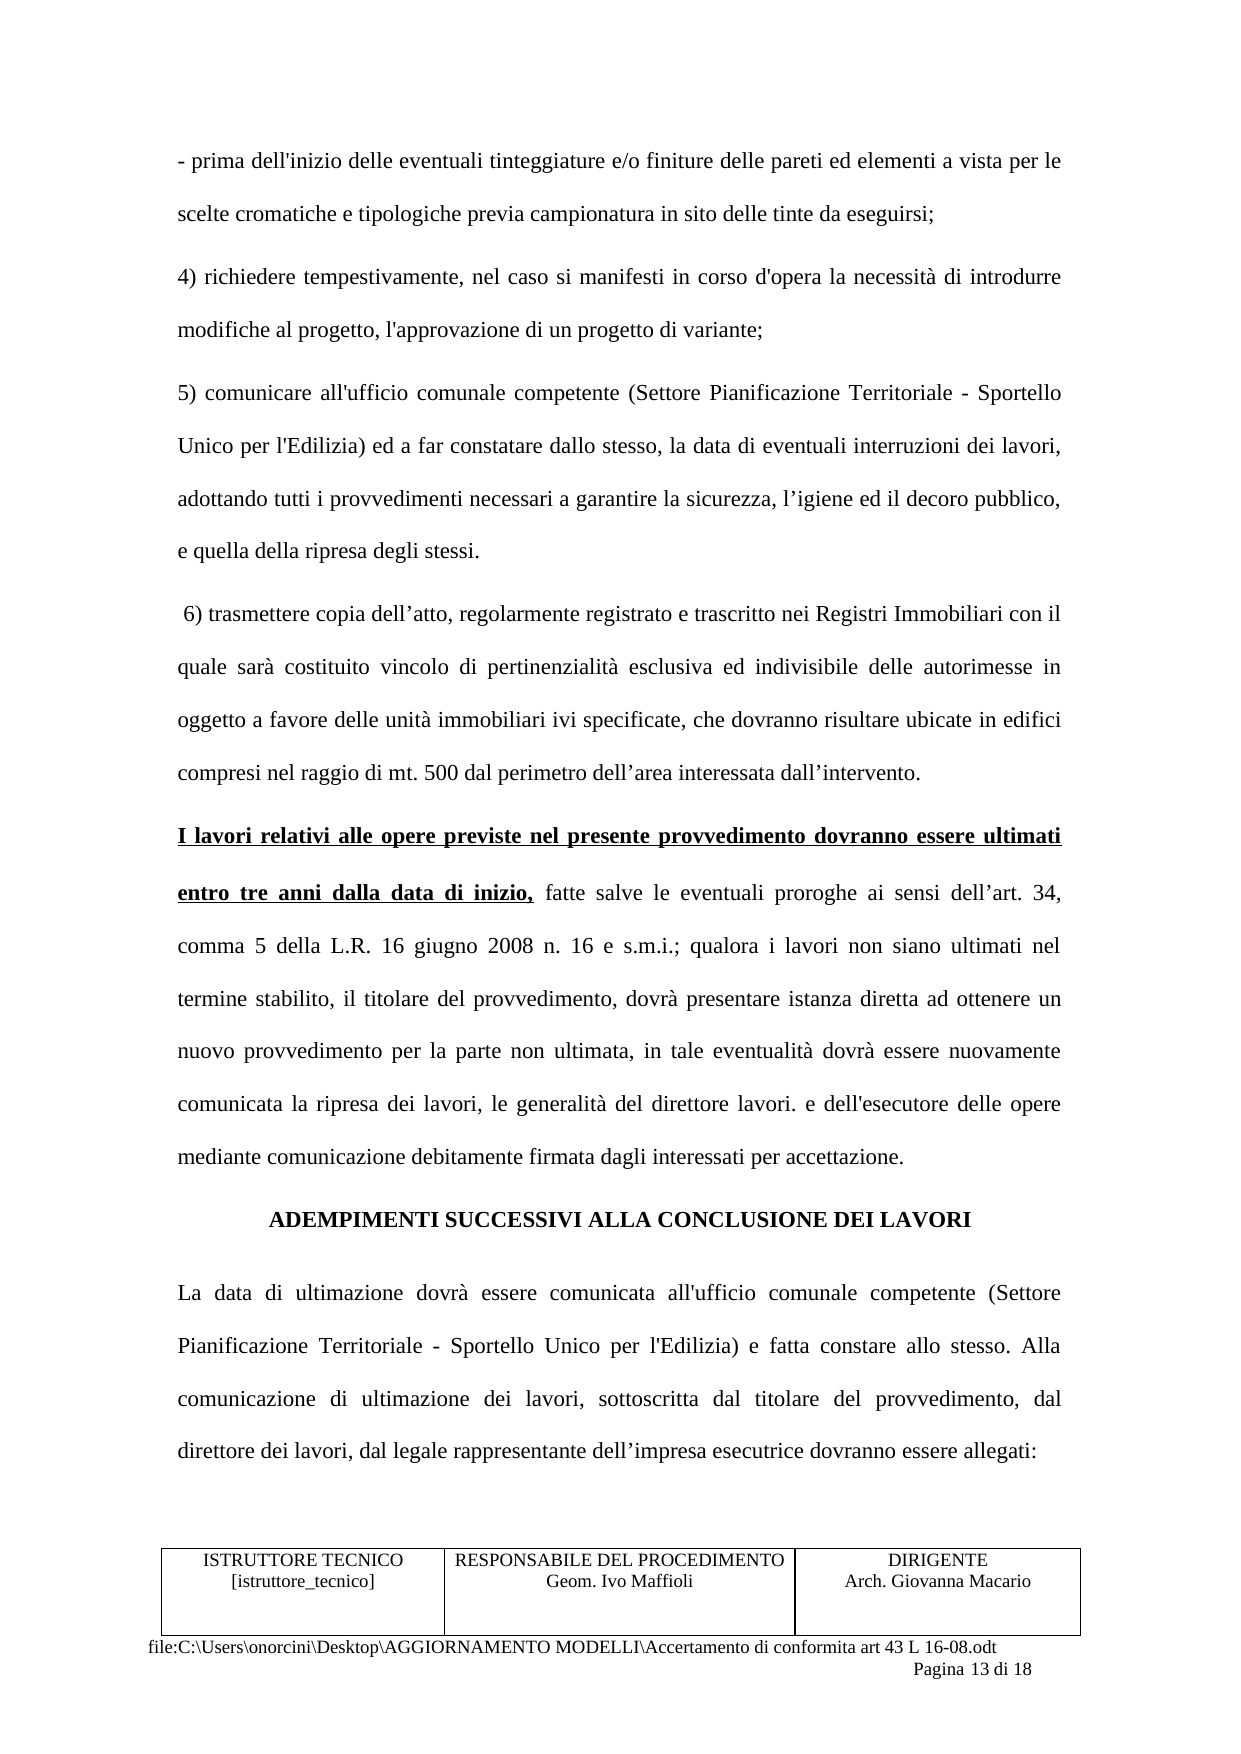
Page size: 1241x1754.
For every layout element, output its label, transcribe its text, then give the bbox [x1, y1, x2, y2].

text La data di ultimazione dovrà essere comunicata all'ufficio comunale competente (Settore Pianificazione Territoriale - Sportello Unico per l'Edilizia) e fatta constare allo stesso. Alla comunicazione di ultimazione dei lavori, sottoscritta dal titolare del provvedimento, dal direttore dei lavori, dal legale rappresentante dell’impresa esecutrice dovranno essere allegati: [177, 1279, 1063, 1464]
text 4) richiedere tempestivamente, nel caso si manifesti in corso d'opera la necessità di introdurre modifiche al progetto, l'approvazione di un progetto di variante; [177, 263, 1063, 342]
text 5) comunicare all'ufficio comunale competente (Settore Pianificazione Territoriale - Sportello Unico per l'Edilizia) ed a far constatare dallo stesso, la data di eventuali interruzioni dei lavori, adottando tutti i provvedimenti necessari a garantire la sicurezza, l’igiene ed il decoro pubblico, e quella della ripresa degli stessi. [177, 379, 1063, 564]
text ADEMPIMENTI SUCCESSIVI ALLA CONCLUSIONE DEI LAVORI [148, 1206, 1092, 1232]
text - prima dell'inizio delle eventuali tinteggiature e/o finiture delle pareti ed elementi a vista per le scelte cromatiche e tipologiche previa campionatura in sito delle tinte da eseguirsi; [177, 148, 1063, 227]
text 6) trasmettere copia dell’atto, regolarmente registrato e trascritto nei Registri Immobiliari con il quale sarà costituito vincolo di pertinenzialità esclusiva ed indivisibile delle autorimesse in oggetto a favore delle unità immobiliari ivi specificate, che dovranno risultare ubicate in edifici compresi nel raggio di mt. 500 dal perimetro dell’area interessata dall’intervento. [177, 601, 1063, 785]
text I lavori relativi alle opere previste nel presente provvedimento dovranno essere ultimati entro tre anni dalla data di inizio, fatte salve le eventuali proroghe ai sensi dell’art. 34, comma 5 della L.R. 16 giugno 2008 n. 16 e s.m.i.; qualora i lavori non siano ultimati nel termine stabilito, il titolare del provvedimento, dovrà presentare istanza diretta ad ottenere un nuovo provvedimento per la parte non ultimata, in tale eventualità dovrà essere nuovamente comunicata la ripresa dei lavori, le generalità del direttore lavori. e dell'esecutore delle opere mediante comunicazione debitamente firmata dagli interessati per accettazione. [177, 822, 1063, 1169]
